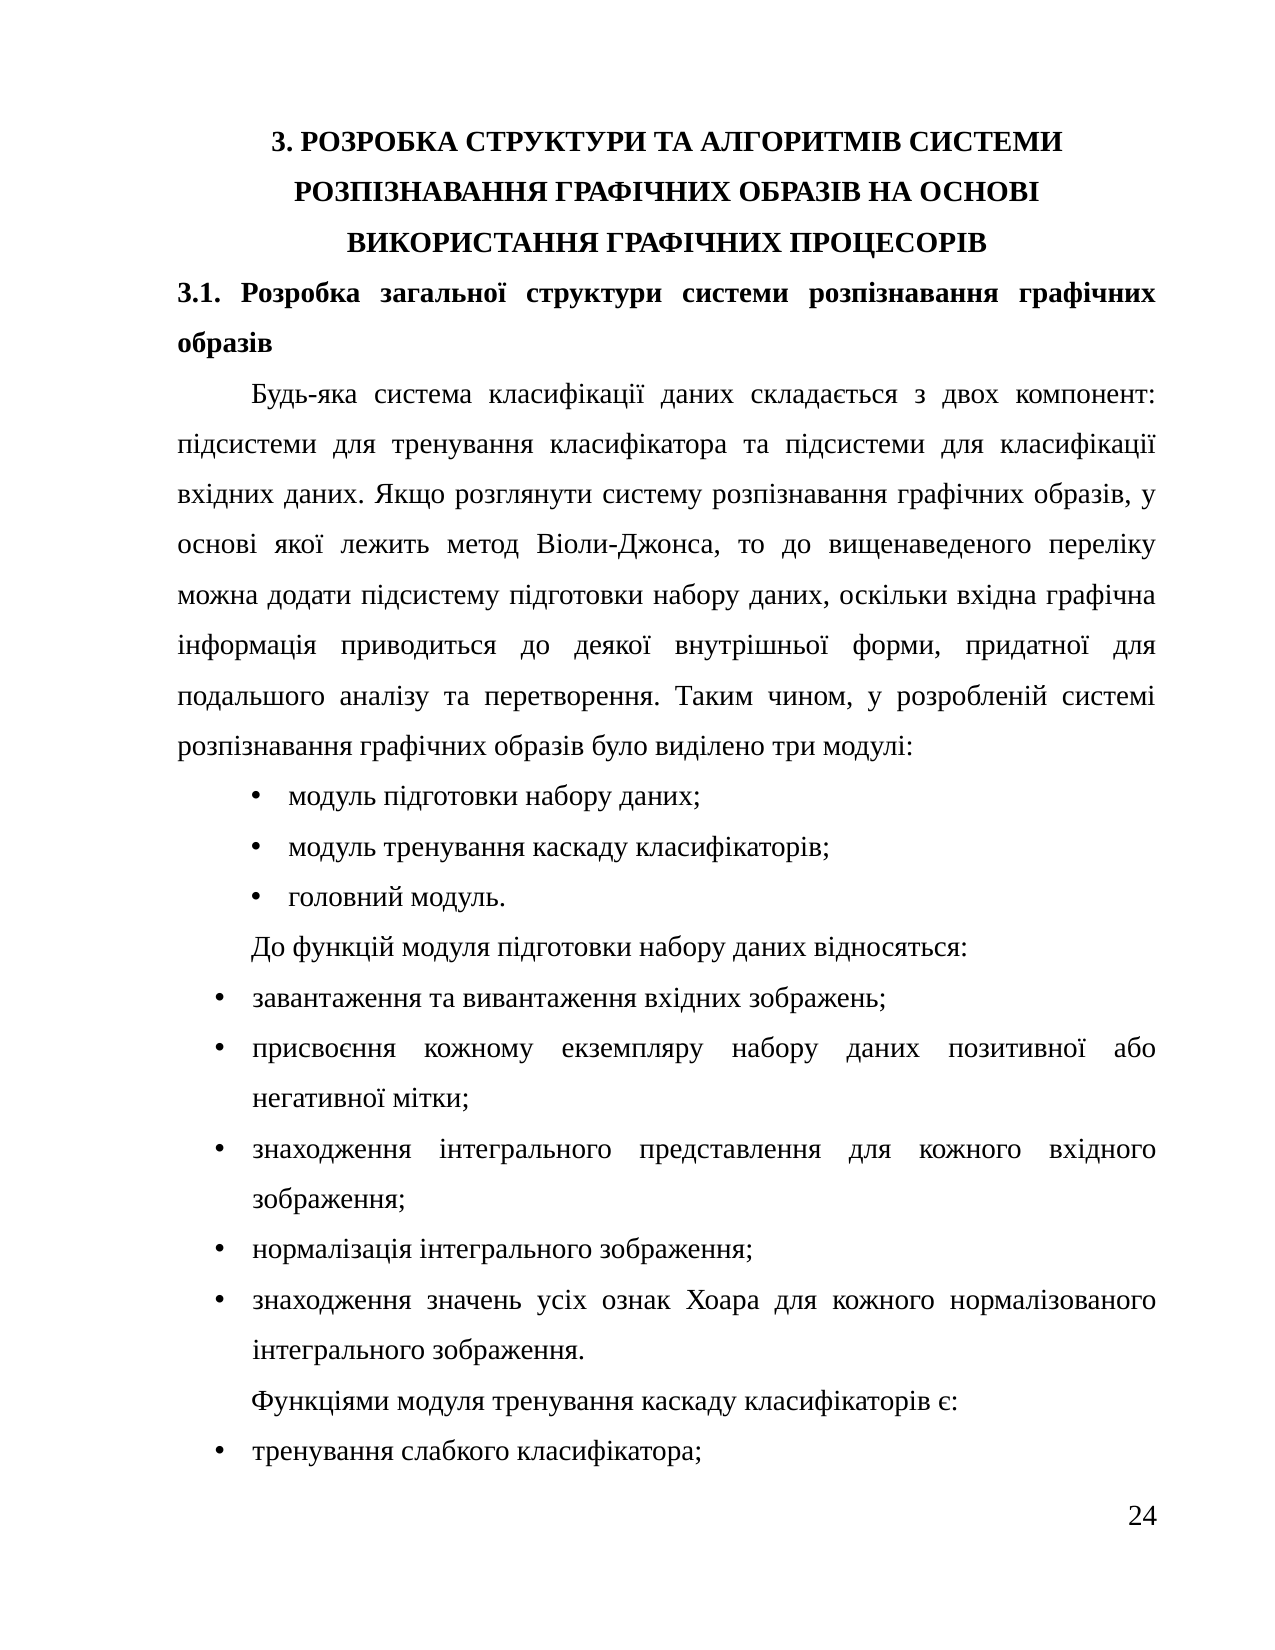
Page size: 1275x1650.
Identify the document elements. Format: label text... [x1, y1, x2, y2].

list головний модуль. [251, 879, 1157, 913]
list модуль підготовки набору даних; [251, 778, 1157, 812]
text Будь-яка система класифікації даних складається з двох компонент: підсистеми для тренування класифікатора та підсистеми для класифікації вхідних даних. Якщо розглянути систему розпізнавання графічних образів, у основі якої лежить метод Віоли-Джонса, то до вищенаведеного переліку можна додати підсистему підготовки набору даних, оскільки вхідна графічна інформація приводиться до деякої внутрішньої форми, придатної для подальшого аналізу та перетворення. Таким чином, у розробленій системі розпізнавання графічних образів було виділено три модулі: [177, 376, 1157, 761]
text До функцій модуля підготовки набору даних відносяться: [177, 929, 1157, 963]
subtitle 3.1. Розробка загальної структури системи розпізнавання графічних образів [177, 275, 1157, 359]
list завантаження та вивантаження вхідних зображень; [214, 980, 1157, 1013]
text Функціями модуля тренування каскаду класифікаторів є: [177, 1383, 1157, 1416]
list нормалізація інтегрального зображення; [214, 1232, 1157, 1265]
list знаходження інтегрального представлення для кожного вхідного зображення; [214, 1131, 1157, 1215]
list присвоєння кожному екземпляру набору даних позитивної або негативної мітки; [214, 1030, 1157, 1114]
list модуль тренування каскаду класифікаторів; [251, 829, 1157, 862]
list знаходження значень усіх ознак Хоара для кожного нормалізованого інтегрального зображення. [214, 1282, 1157, 1366]
subtitle 3. РОЗРОБКА СТРУКТУРИ ТА АЛГОРИТМІВ СИСТЕМИ РОЗПІЗНАВАННЯ ГРАФІЧНИХ ОБРАЗІВ НА ОСНОВІ ВИКОРИСТАННЯ ГРАФІЧНИХ ПРОЦЕСОРІВ [177, 124, 1157, 258]
list тренування слабкого класифікатора; [214, 1433, 1157, 1467]
